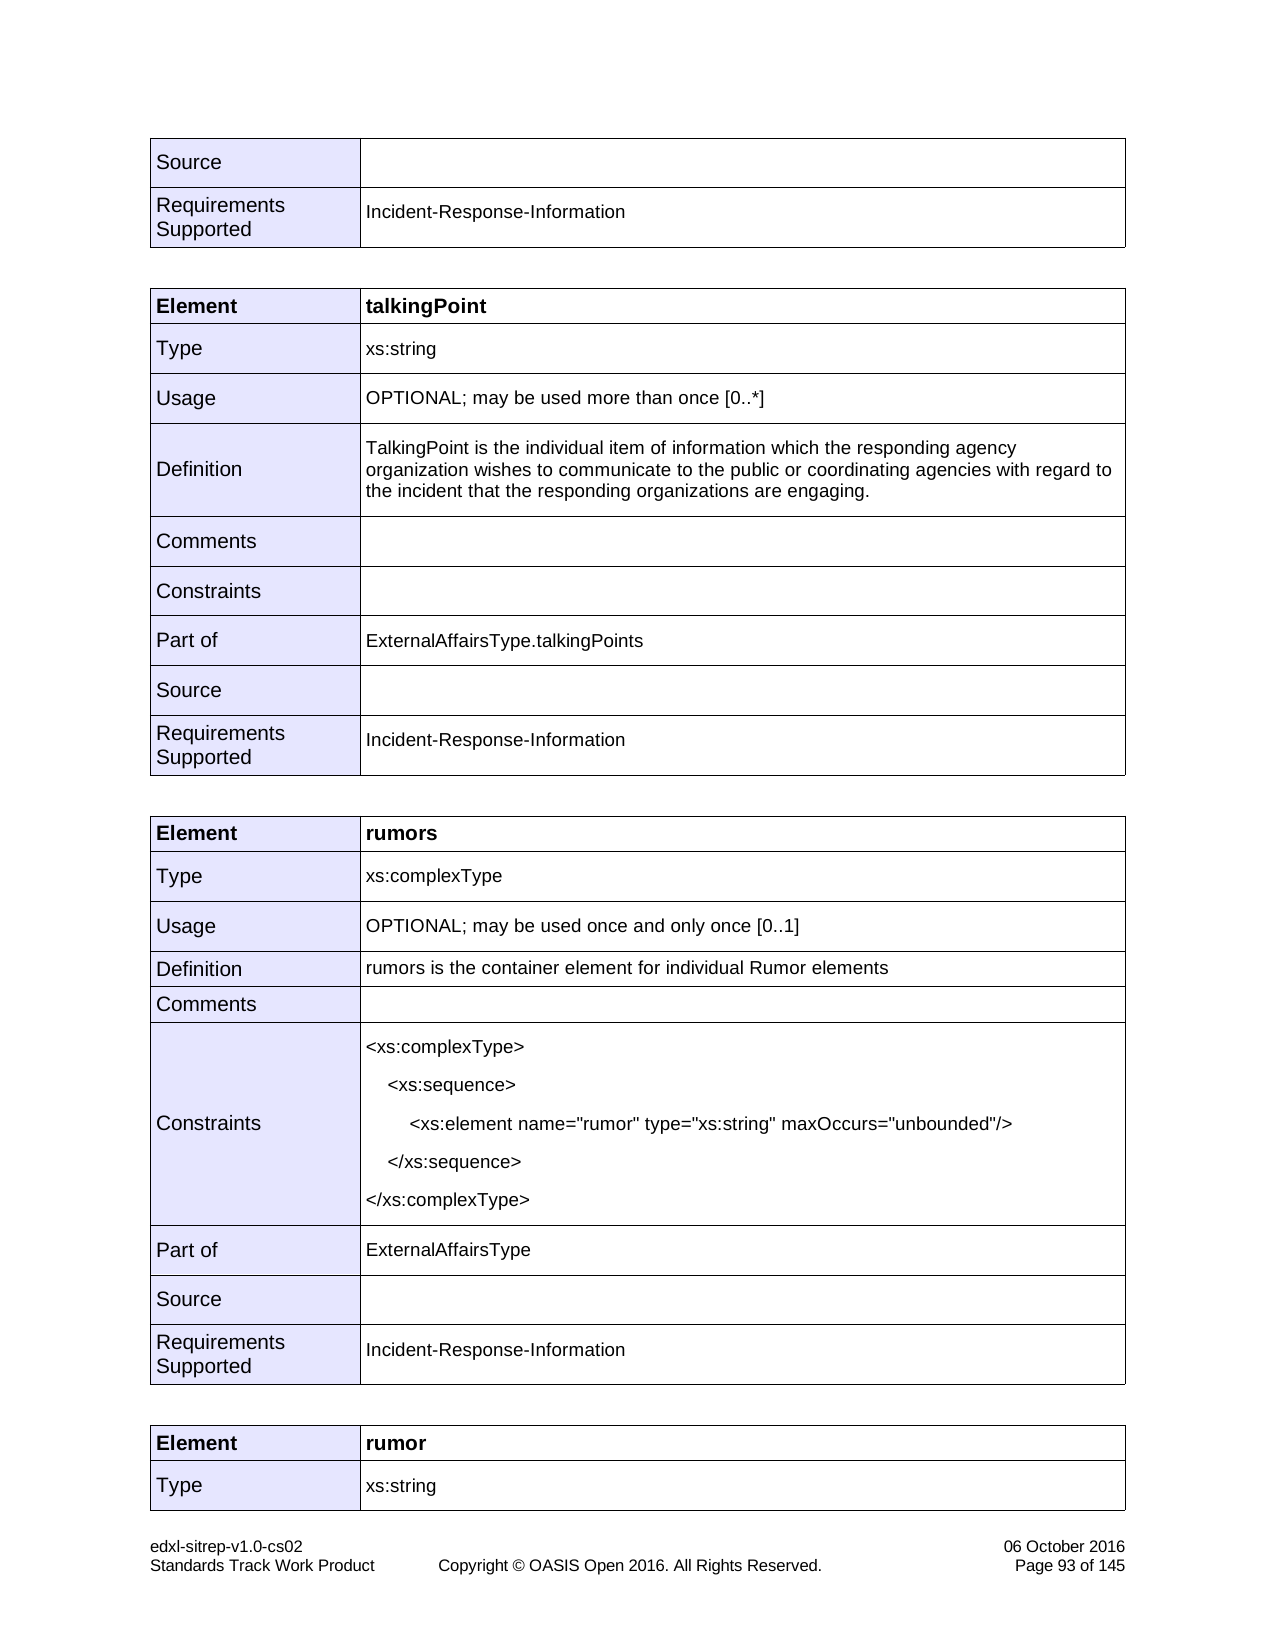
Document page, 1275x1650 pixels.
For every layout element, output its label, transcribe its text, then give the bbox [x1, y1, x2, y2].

table_cell TalkingPoint is the individual item of information which the responding agency organization wishes to communicate to the public or coordinating agencies with regard to the incident that the responding organizations are engaging. [361, 424, 1125, 516]
table_cell Definition [151, 952, 360, 986]
table_cell [361, 139, 1125, 187]
table_header talkingPoint [361, 289, 1125, 323]
table_header Element [151, 1426, 360, 1460]
table_cell Constraints [151, 567, 360, 615]
table_cell Incident-Response-Information [361, 716, 1125, 775]
table_cell Source [151, 666, 360, 715]
table_cell ExternalAffairsType.talkingPoints [361, 616, 1125, 665]
table_cell Comments [151, 987, 360, 1022]
table_cell rumors is the container element for individual Rumor elements [361, 952, 1125, 986]
table_cell OPTIONAL; may be used more than once [0..*] [361, 374, 1125, 423]
table_cell xs:string [361, 1461, 1125, 1510]
table_cell Constraints [151, 1023, 360, 1225]
table_cell Incident-Response-Information [361, 1325, 1125, 1384]
table_cell Incident-Response-Information [361, 188, 1125, 247]
table_cell Requirements Supported [151, 1325, 360, 1384]
table_cell Requirements Supported [151, 716, 360, 775]
table_cell Source [151, 139, 360, 187]
table_cell Type [151, 1461, 360, 1510]
table_cell Usage [151, 374, 360, 423]
table_header Element [151, 817, 360, 851]
table_cell Source [151, 1276, 360, 1324]
table_cell Type [151, 324, 360, 373]
table_cell ExternalAffairsType [361, 1226, 1125, 1274]
table_cell [361, 666, 1125, 715]
table_cell [361, 517, 1125, 566]
table_cell Comments [151, 517, 360, 566]
table_cell OPTIONAL; may be used once and only once [0..1] [361, 902, 1125, 951]
table_cell [361, 987, 1125, 1022]
table_cell Definition [151, 424, 360, 516]
table_cell [361, 1276, 1125, 1324]
table_cell Part of [151, 616, 360, 665]
table_cell Requirements Supported [151, 188, 360, 247]
table_header Element [151, 289, 360, 323]
table_cell Part of [151, 1226, 360, 1274]
table_cell xs:string [361, 324, 1125, 373]
table_header rumor [361, 1426, 1125, 1460]
table_cell Type [151, 852, 360, 901]
table_cell xs:complexType [361, 852, 1125, 901]
table_cell Usage [151, 902, 360, 951]
table_cell [361, 567, 1125, 615]
table_header rumors [361, 817, 1125, 851]
table_cell <xs:complexType> <xs:sequence> <xs:element name="rumor" type="xs:string" maxOccurs="unbounded"/> </xs:sequence> </xs:complexType> [361, 1023, 1125, 1225]
